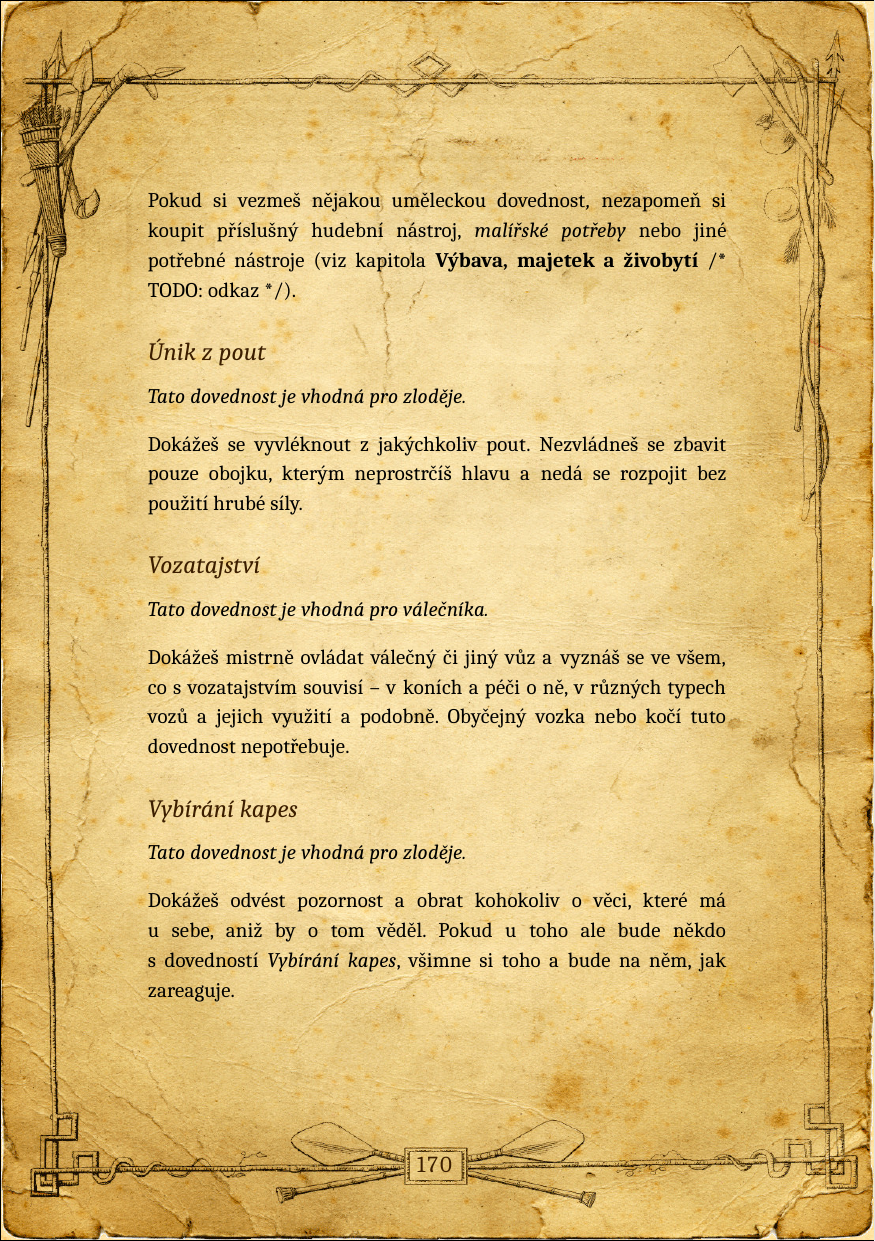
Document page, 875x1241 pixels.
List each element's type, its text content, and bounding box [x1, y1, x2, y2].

text Tato dovednost je vhodná pro válečníka. [148, 598, 726, 622]
text Tato dovednost je vhodná pro zloděje. [148, 384, 726, 408]
subtitle Únik z⁠ pout [148, 338, 726, 367]
text Tato dovednost je vhodná pro zloděje. [148, 841, 726, 865]
text Dokážeš odvést pozornost a⁠ obrat kohokoliv o⁠ věci, které má u⁠ sebe, aniž by o⁠ tom věděl. Pokud u⁠ toho ale bude někdo s⁠ dovedností Vybírání kapes, všimne si toho a⁠ bude na něm, jak zareaguje. [148, 888, 726, 1002]
text Dokážeš se vyvléknout z⁠ jakýchkoliv pout. Nezvládneš se zbavit pouze obojku, kterým neprostrčíš hlavu a⁠ nedá se rozpojit bez použití hrubé síly. [148, 432, 726, 516]
subtitle Vozatajství [148, 551, 726, 580]
picture [1, 1, 874, 1240]
subtitle Vybírání kapes [148, 794, 726, 823]
text Pokud si vezmeš nějakou uměleckou dovednost, nezapomeň si koupit příslušný hudební nástroj, malířské potřeby nebo jiné potřebné nástroje (viz kapitola Výbava, majetek a⁠ živobytí /* TODO: odkaz */). [148, 189, 726, 303]
text Dokážeš mistrně ovládat válečný či jiný vůz a⁠ vyznáš se ve všem, co s⁠ vozatajstvím souvisí – v⁠ koních a⁠ péči o⁠ ně, v⁠ různých typech vozů a⁠ jejich využití a⁠ podobně. Obyčejný vozka nebo kočí tuto dovednost nepotřebuje. [148, 645, 726, 759]
